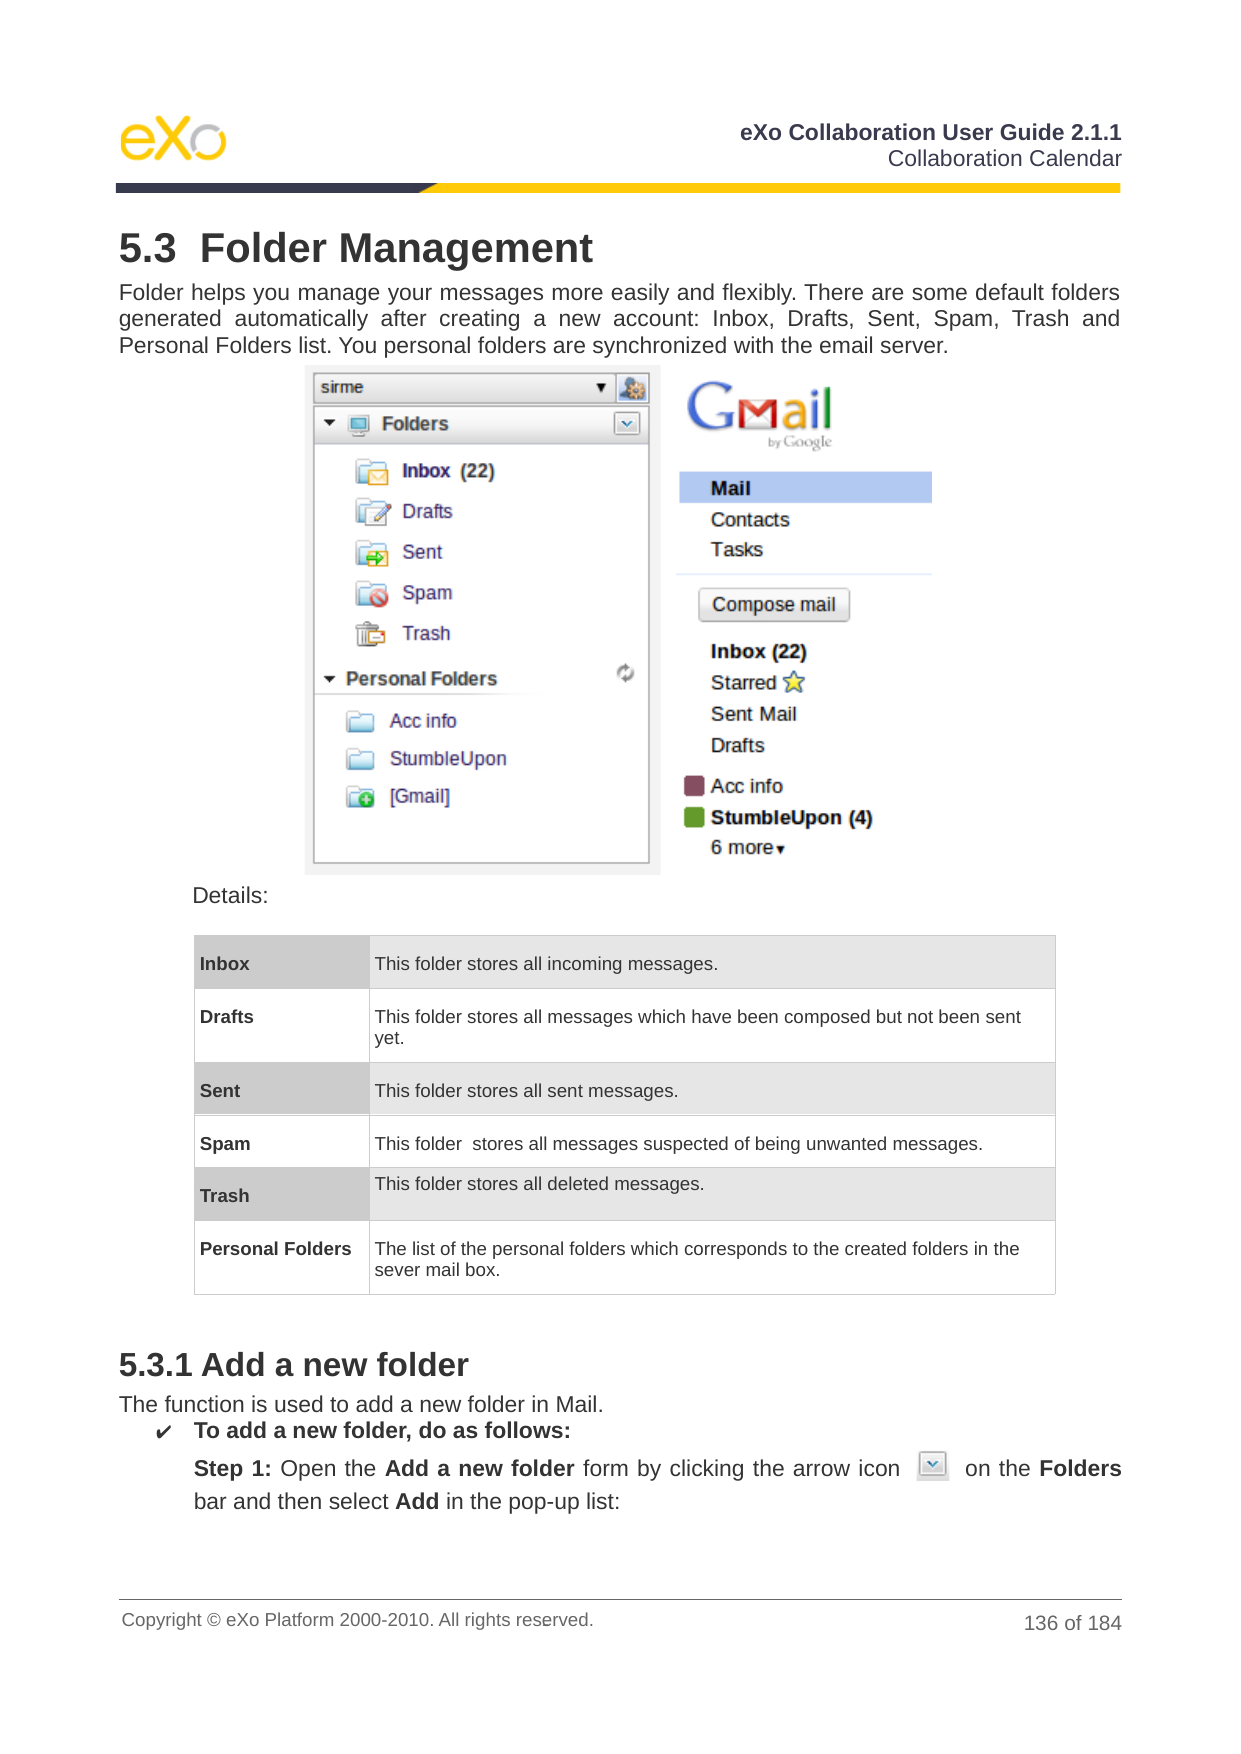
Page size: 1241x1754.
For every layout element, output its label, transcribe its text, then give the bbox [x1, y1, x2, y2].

picture [916, 1450, 950, 1481]
picture [304, 365, 661, 875]
list To add a new folder, do as follows: [156, 1417, 1122, 1443]
table_cell Personal Folders [195, 1221, 369, 1294]
table_cell Drafts [195, 989, 369, 1062]
subtitle Folder Management [118, 223, 1122, 271]
table_cell This folder stores all messages which have been composed but not been sent yet. [370, 989, 1055, 1062]
table_cell Trash [195, 1168, 369, 1220]
subtitle Add a new folder [118, 1344, 1122, 1383]
table_cell This folder stores all sent messages. [370, 1063, 1055, 1114]
table_cell Spam [195, 1116, 369, 1167]
list Step 1: Open the Add a new folder form by clicking the arrow icon on the Folders bar and then select Add in the pop-up list: [156, 1443, 1122, 1514]
table_header Inbox [195, 936, 369, 988]
table_header This folder stores all incoming messages. [370, 936, 1055, 988]
picture [675, 371, 932, 870]
text Folder helps you manage your messages more easily and flexibly. There are some default folders generated automatically after creating a new account: Inbox, Drafts, Sent, Spam, Trash and Personal Folders list. You personal folders are synchronized with the email server. [118, 279, 1122, 358]
table_cell This folder stores all messages suspected of being unwanted messages. [370, 1116, 1055, 1167]
text The function is used to add a new folder in Mail. [118, 1391, 1122, 1417]
picture [115, 183, 1121, 193]
text Details: [45, 882, 1122, 909]
picture [120, 115, 227, 161]
table_cell This folder stores all deleted messages. [370, 1168, 1055, 1220]
table_cell Sent [195, 1063, 369, 1114]
table_cell The list of the personal folders which corresponds to the created folders in the sever mail box. [370, 1221, 1055, 1294]
